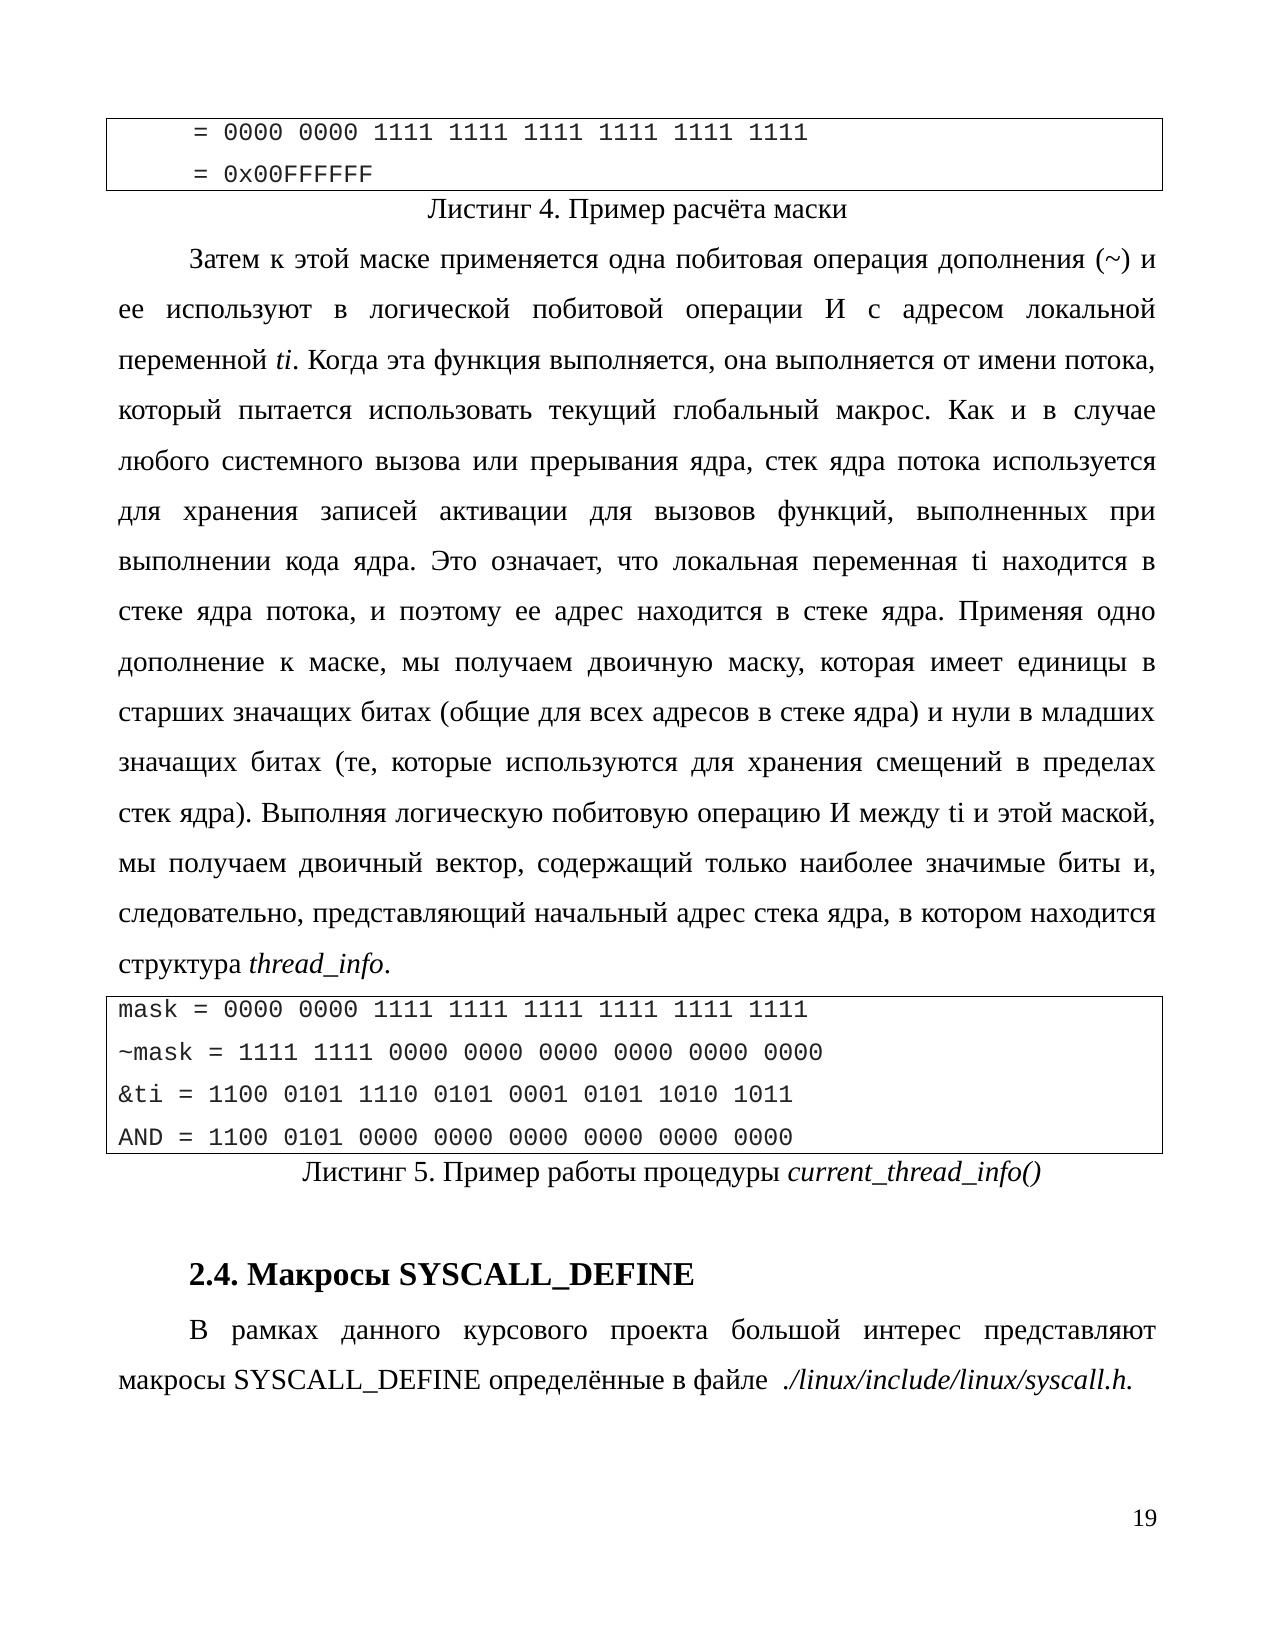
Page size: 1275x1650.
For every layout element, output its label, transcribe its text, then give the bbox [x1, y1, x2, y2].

subtitle Листинг 5. Пример работы процедуры current_thread_info() [118, 1154, 1157, 1187]
table_header = 0000 0000 1111 1111 1111 1111 1111 1111 = 0x00FFFFFF [107, 119, 1162, 190]
subtitle 2.4. Макросы SYSCALL_DEFINE [118, 1254, 1157, 1293]
table_header mask = 0000 0000 1111 1111 1111 1111 1111 1111 ~mask = 1111 1111 0000 0000 0000 0000 0000 0000 &ti = 1100 0101 1110 0101 0001 0101 1010 1011 AND = 1100 0101 0000 0000 0000 0000 0000 0000 [107, 997, 1162, 1153]
subtitle В рамках данного курсового проекта большой интерес представляют макросы SYSCALL_DEFINE определённые в файле ./linux/include/linux/syscall.h. [118, 1312, 1157, 1396]
subtitle Затем к этой маске применяется одна побитовая операция дополнения (~) и ее используют в логической побитовой операции И с адресом локальной переменной ti. Когда эта функция выполняется, она выполняется от имени потока, который пытается использовать текущий глобальный макрос. Как и в случае любого системного вызова или прерывания ядра, стек ядра потока используется для хранения записей активации для вызовов функций, выполненных при выполнении кода ядра. Это означает, что локальная переменная ti находится в стеке ядра потока, и поэтому ее адрес находится в стеке ядра. Применяя одно дополнение к маске, мы получаем двоичную маску, которая имеет единицы в старших значащих битах (общие для всех адресов в стеке ядра) и нули в младших значащих битах (те, которые используются для хранения смещений в пределах стек ядра). Выполняя логическую побитовую операцию И между ti и этой маской, мы получаем двоичный вектор, содержащий только наиболее значимые биты и, следовательно, представляющий начальный адрес стека ядра, в котором находится структура thread_info. [118, 241, 1157, 979]
subtitle Листинг 4. Пример расчёта маски [118, 191, 1157, 224]
